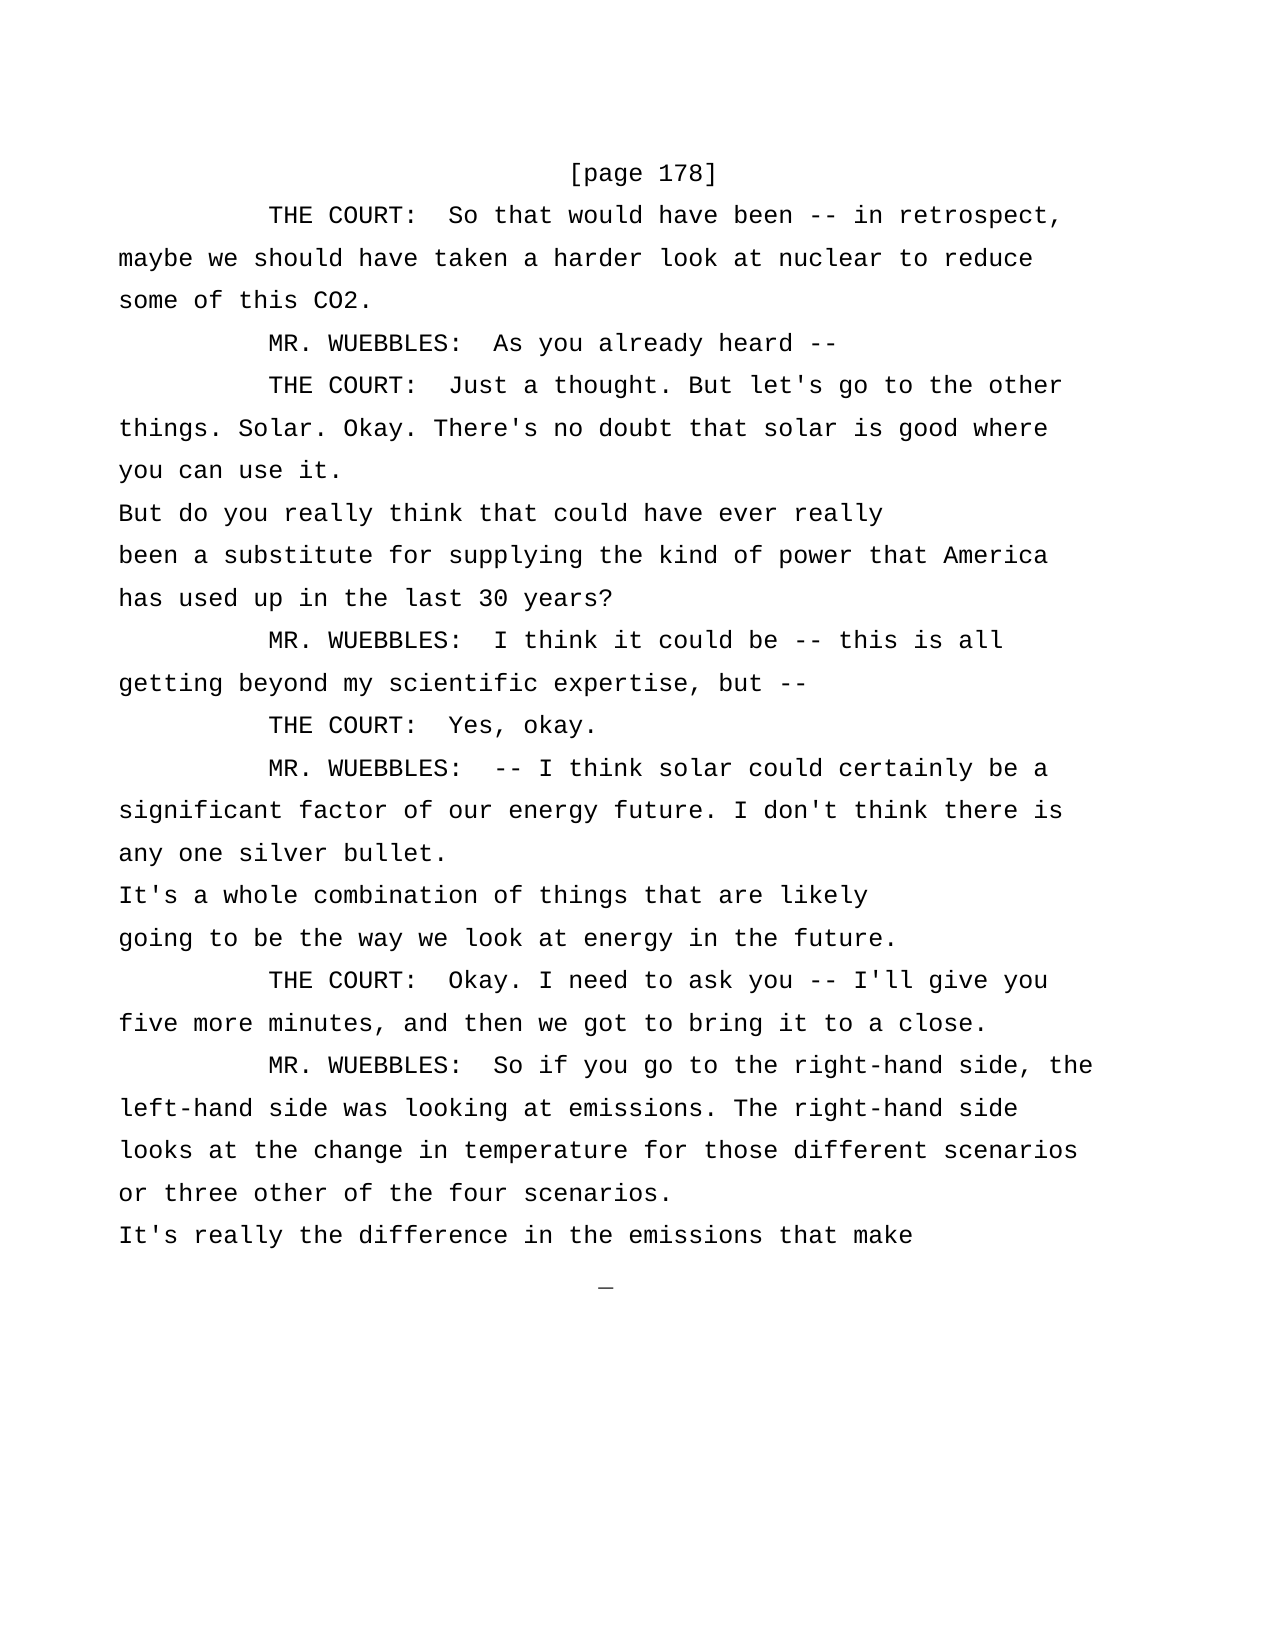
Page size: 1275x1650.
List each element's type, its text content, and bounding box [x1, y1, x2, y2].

text any one silver bullet. [118, 841, 1157, 869]
text But do you really think that could have ever really [118, 501, 1157, 529]
text MR. WUEBBLES: I think it could be -- this is all [118, 628, 1157, 656]
text [page 178] [118, 161, 1157, 189]
text It's really the difference in the emissions that make [118, 1223, 1157, 1251]
text looks at the change in temperature for those different scenarios [118, 1138, 1157, 1166]
text going to be the way we look at energy in the future. [118, 926, 1157, 954]
text MR. WUEBBLES: -- I think solar could certainly be a [118, 756, 1157, 784]
text It's a whole combination of things that are likely [118, 883, 1157, 911]
text _ [118, 1266, 1157, 1294]
text THE COURT: Okay. I need to ask you -- I'll give you [118, 968, 1157, 996]
text MR. WUEBBLES: So if you go to the right-hand side, the [118, 1053, 1157, 1081]
text significant factor of our energy future. I don't think there is [118, 798, 1157, 826]
text or three other of the four scenarios. [118, 1181, 1157, 1209]
text been a substitute for supplying the kind of power that America [118, 543, 1157, 571]
text left-hand side was looking at emissions. The right-hand side [118, 1096, 1157, 1124]
text things. Solar. Okay. There's no doubt that solar is good where [118, 416, 1157, 444]
text five more minutes, and then we got to bring it to a close. [118, 1011, 1157, 1039]
text getting beyond my scientific expertise, but -- [118, 671, 1157, 699]
text THE COURT: Yes, okay. [118, 713, 1157, 741]
text THE COURT: So that would have been -- in retrospect, [118, 203, 1157, 231]
text has used up in the last 30 years? [118, 586, 1157, 614]
text maybe we should have taken a harder look at nuclear to reduce [118, 246, 1157, 274]
text MR. WUEBBLES: As you already heard -- [118, 331, 1157, 359]
text you can use it. [118, 458, 1157, 486]
text THE COURT: Just a thought. But let's go to the other [118, 373, 1157, 401]
text some of this CO2. [118, 288, 1157, 316]
